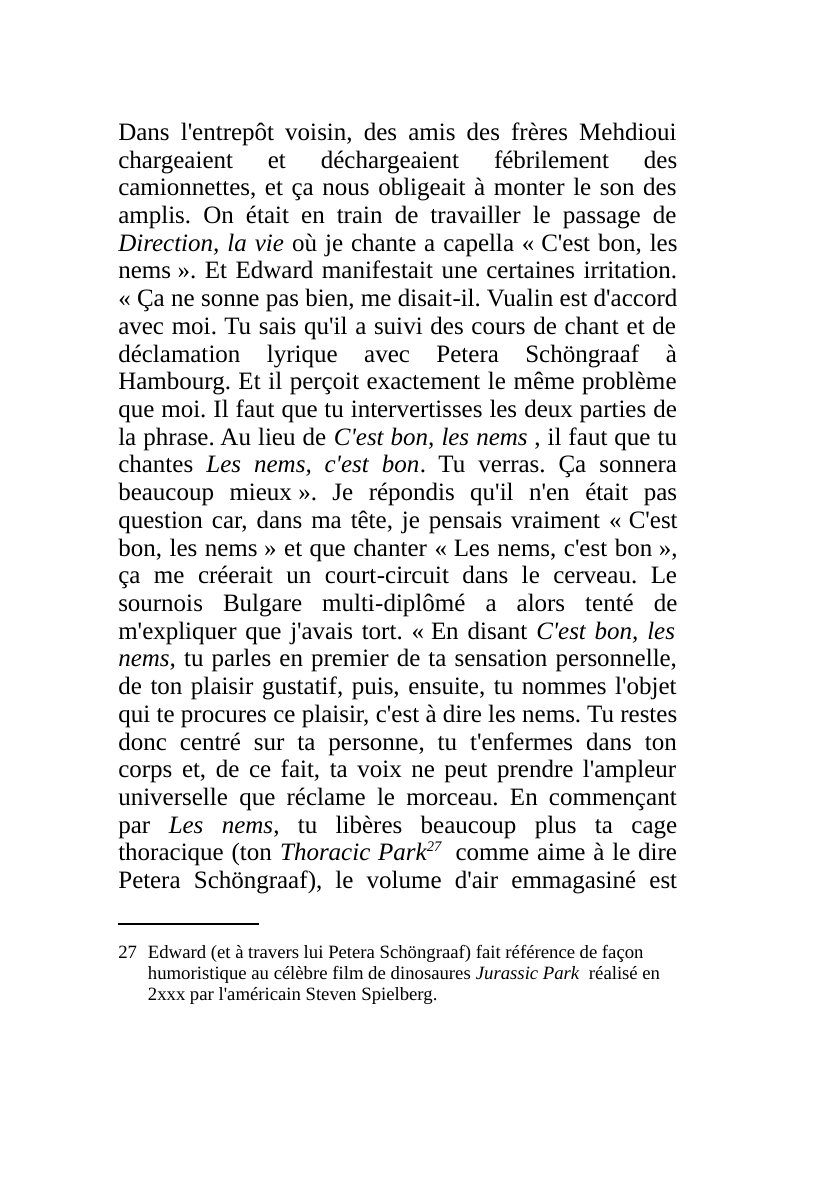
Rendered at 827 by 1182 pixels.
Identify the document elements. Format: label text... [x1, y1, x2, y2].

text Dans l'entrepôt voisin, des amis des frères Mehdioui chargeaient et déchargeaient fébrilement des camionnettes, et ça nous obligeait à monter le son des amplis. On était en train de travailler le passage de Direction, la vie où je chante a capella « C'est bon, les nems ». Et Edward manifestait une certaines irritation. « Ça ne sonne pas bien, me disait‑il. Vualin est d'accord avec moi. Tu sais qu'il a suivi des cours de chant et de déclamation lyrique avec Petera Schöngraaf à Hambourg. Et il perçoit exactement le même problème que moi. Il faut que tu intervertisses les deux parties de la phrase. Au lieu de C'est bon, les nems , il faut que tu chantes Les nems, c'est bon. Tu verras. Ça sonnera beaucoup mieux ». Je répondis qu'il n'en était pas question car, dans ma tête, je pensais vraiment « C'est bon, les nems » et que chanter « Les nems, c'est bon », ça me créerait un court‑circuit dans le cerveau. Le sournois Bulgare multi‑diplômé a alors tenté de m'expliquer que j'avais tort. « En disant C'est bon, les nems, tu parles en premier de ta sensation personnelle, de ton plaisir gustatif, puis, ensuite, tu nommes l'objet qui te procures ce plaisir, c'est à dire les nems. Tu restes donc centré sur ta personne, tu t'enfermes dans ton corps et, de ce fait, ta voix ne peut prendre l'ampleur universelle que réclame le morceau. En commençant par Les nems, tu libères beaucoup plus ta cage thoracique (ton Thoracic Park comme aime à le dire Petera Schöngraaf), le volume d'air emmagasiné est [118, 118, 677, 894]
text Edward (et à travers lui Petera Schöngraaf) fait référence de façon humoristique au célèbre film de dinosaures Jurassic Park réalisé en 2xxx par l'américain Steven Spielberg. [118, 942, 679, 1004]
